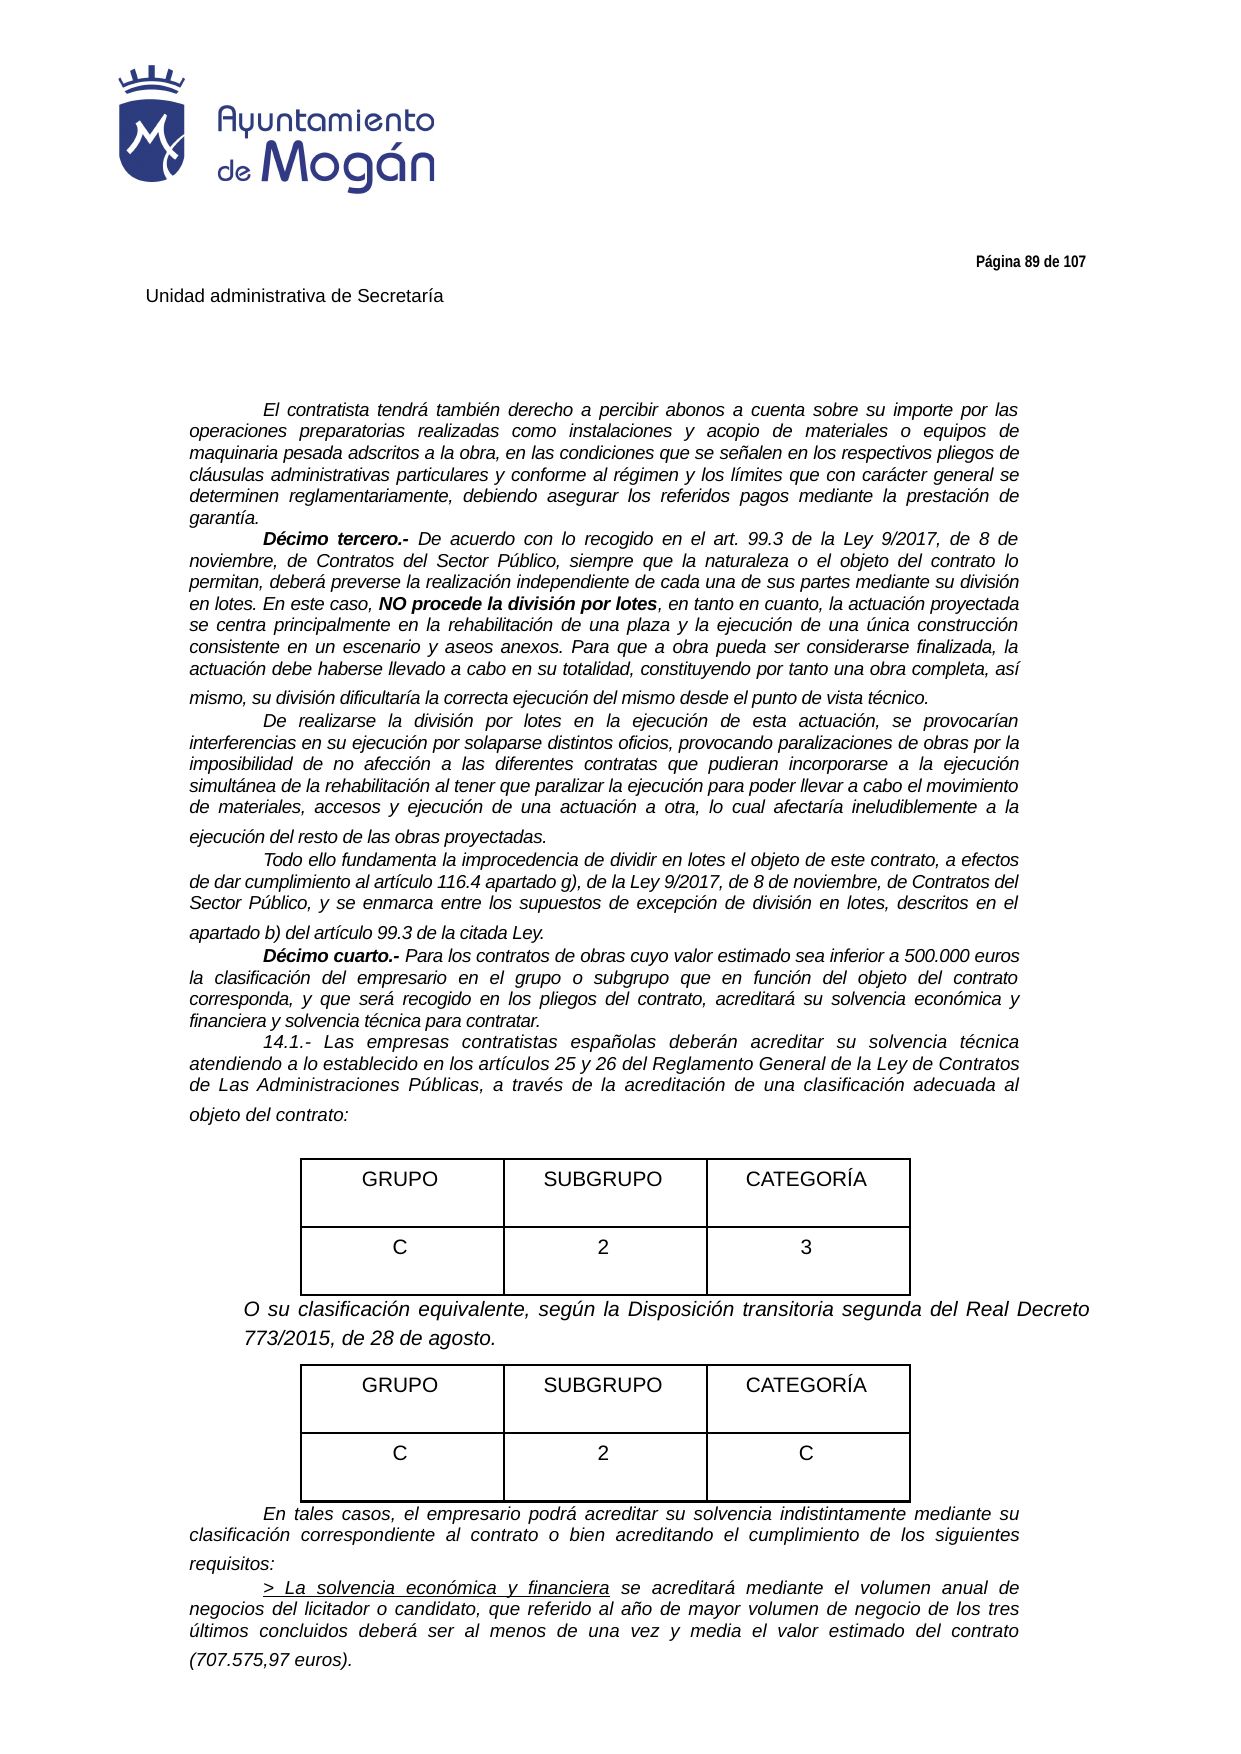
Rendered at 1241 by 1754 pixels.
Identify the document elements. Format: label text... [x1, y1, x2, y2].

text Todo ello fundamenta la improcedencia de dividir en lotes el objeto de este contrato, a efectos de dar cumplimiento al artículo 116.4 apartado g), de la Ley 9/2017, de 8 de noviembre, de Contratos del Sector Público, y se enmarca entre los supuestos de excepción de división en lotes, descritos en el apartado b) del artículo 99.3 de la citada Ley. [189, 849, 1022, 945]
table_cell 3 [708, 1228, 909, 1294]
text El contratista tendrá también derecho a percibir abonos a cuenta sobre su importe por las operaciones preparatorias realizadas como instalaciones y acopio de materiales o equipos de maquinaria pesada adscritos a la obra, en las condiciones que se señalen en los respectivos pliegos de cláusulas administrativas particulares y conforme al régimen y los límites que con carácter general se determinen reglamentariamente, debiendo asegurar los referidos pagos mediante la prestación de garantía. [189, 399, 1022, 528]
table_cell C [302, 1434, 503, 1500]
table_cell C [302, 1228, 503, 1294]
table_header SUBGRUPO [505, 1160, 706, 1226]
text Décimo tercero.- De acuerdo con lo recogido en el art. 99.3 de la Ley 9/2017, de 8 de noviembre, de Contratos del Sector Público, siempre que la naturaleza o el objeto del contrato lo permitan, deberá preverse la realización independiente de cada una de sus partes mediante su división en lotes. En este caso, NO procede la división por lotes, en tanto en cuanto, la actuación proyectada se centra principalmente en la rehabilitación de una plaza y la ejecución de una única construcción consistente en un escenario y aseos anexos. Para que a obra pueda ser considerarse finalizada, la actuación debe haberse llevado a cabo en su totalidad, constituyendo por tanto una obra completa, así mismo, su división dificultaría la correcta ejecución del mismo desde el punto de vista técnico. [189, 528, 1022, 710]
table_cell C [708, 1434, 909, 1500]
text > La solvencia económica y financiera se acreditará mediante el volumen anual de negocios del licitador o candidato, que referido al año de mayor volumen de negocio de los tres últimos concluidos deberá ser al menos de una vez y media el valor estimado del contrato (707.575,97 euros). [189, 1577, 1022, 1672]
table_header SUBGRUPO [505, 1366, 706, 1432]
text Décimo cuarto.- Para los contratos de obras cuyo valor estimado sea inferior a 500.000 euros la clasificación del empresario en el grupo o subgrupo que en función del objeto del contrato corresponda, y que será recogido en los pliegos del contrato, acreditará su solvencia económica y financiera y solvencia técnica para contratar. [189, 945, 1022, 1031]
table_header CATEGORÍA [708, 1160, 909, 1226]
text 14.1.- Las empresas contratistas españolas deberán acreditar su solvencia técnica atendiendo a lo establecido en los artículos 25 y 26 del Reglamento General de la Ley de Contratos de Las Administraciones Públicas, a través de la acreditación de una clasificación adecuada al objeto del contrato: [189, 1031, 1022, 1127]
text O su clasificación equivalente, según la Disposición transitoria segunda del Real Decreto 773/2015, de 28 de agosto. [243, 1296, 1092, 1352]
text De realizarse la división por lotes en la ejecución de esta actuación, se provocarían interferencias en su ejecución por solaparse distintos oficios, provocando paralizaciones de obras por la imposibilidad de no afección a las diferentes contratas que pudieran incorporarse a la ejecución simultánea de la rehabilitación al tener que paralizar la ejecución para poder llevar a cabo el movimiento de materiales, accesos y ejecución de una actuación a otra, lo cual afectaría ineludiblemente a la ejecución del resto de las obras proyectadas. [189, 710, 1022, 849]
table_header GRUPO [302, 1160, 503, 1226]
table_cell 2 [505, 1434, 706, 1500]
table_header GRUPO [302, 1366, 503, 1432]
picture [118, 65, 435, 200]
text En tales casos, el empresario podrá acreditar su solvencia indistintamente mediante su clasificación correspondiente al contrato o bien acreditando el cumplimiento de los siguientes requisitos: [189, 1502, 1022, 1577]
table_cell 2 [505, 1228, 706, 1294]
table_header CATEGORÍA [708, 1366, 909, 1432]
